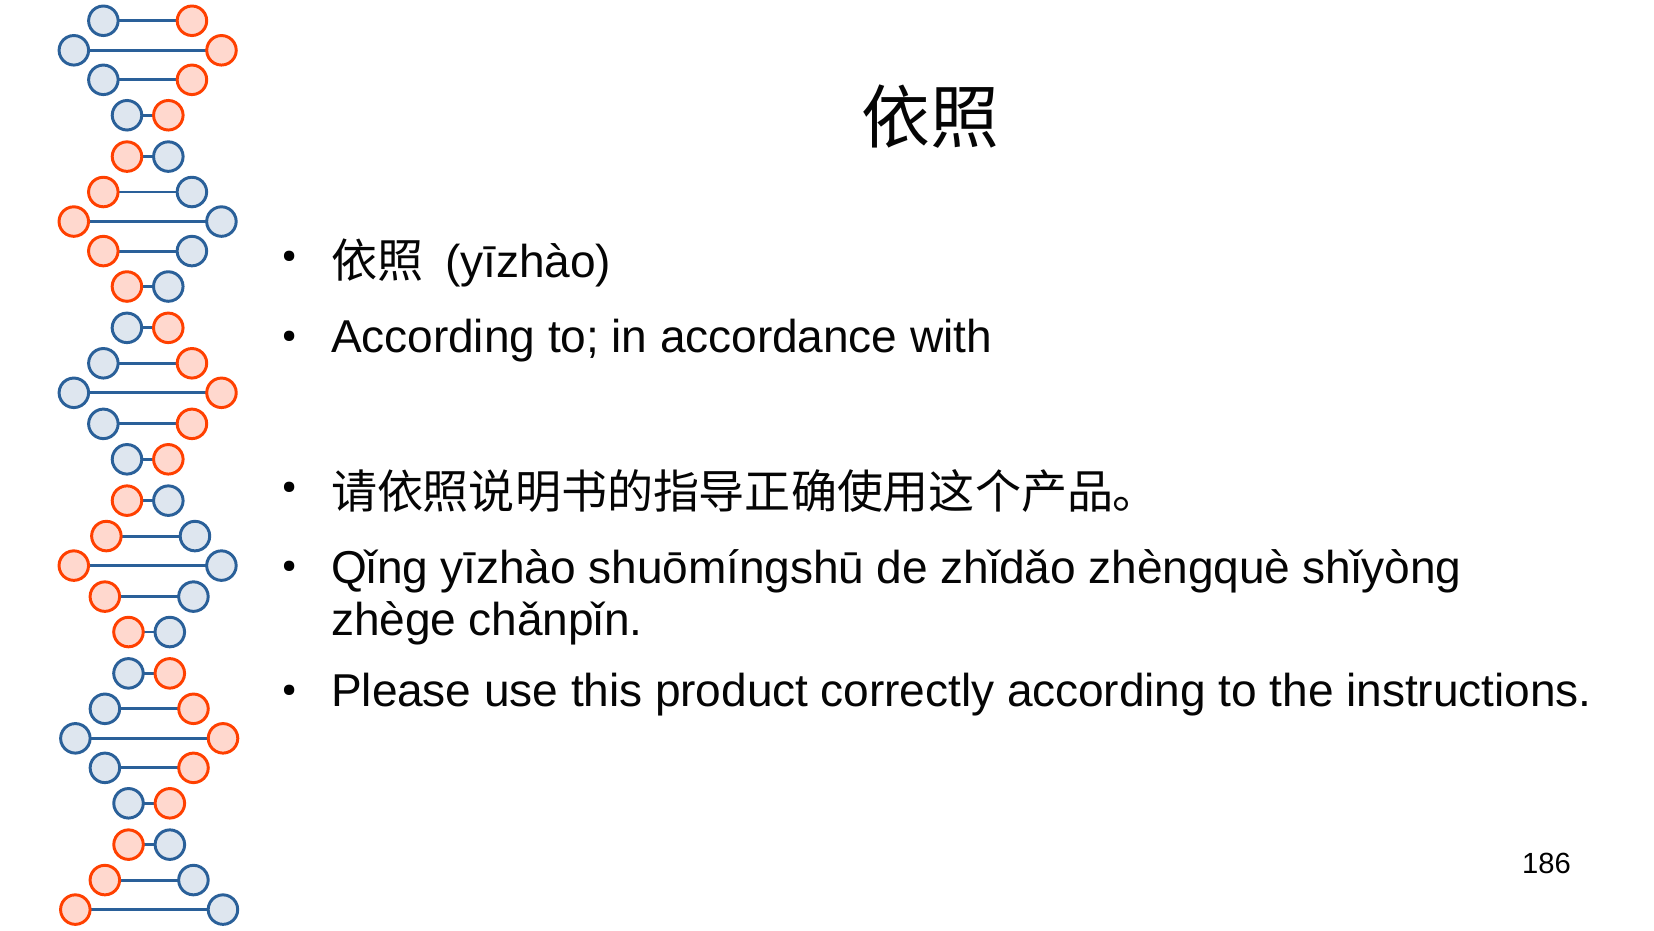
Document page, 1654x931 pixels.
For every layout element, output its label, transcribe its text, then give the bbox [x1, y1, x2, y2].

title 依照 [265, 35, 1595, 189]
list 依照 (yīzhào) According to; in accordance with 请依照说明书的指导正确使用这个产品。 Qǐng yīzhào shuōmíngshū de zhǐdǎo zhèngquè shǐyòng zhège chǎnpǐn. Please use this product correctly according to the instructions. [265, 224, 1595, 764]
